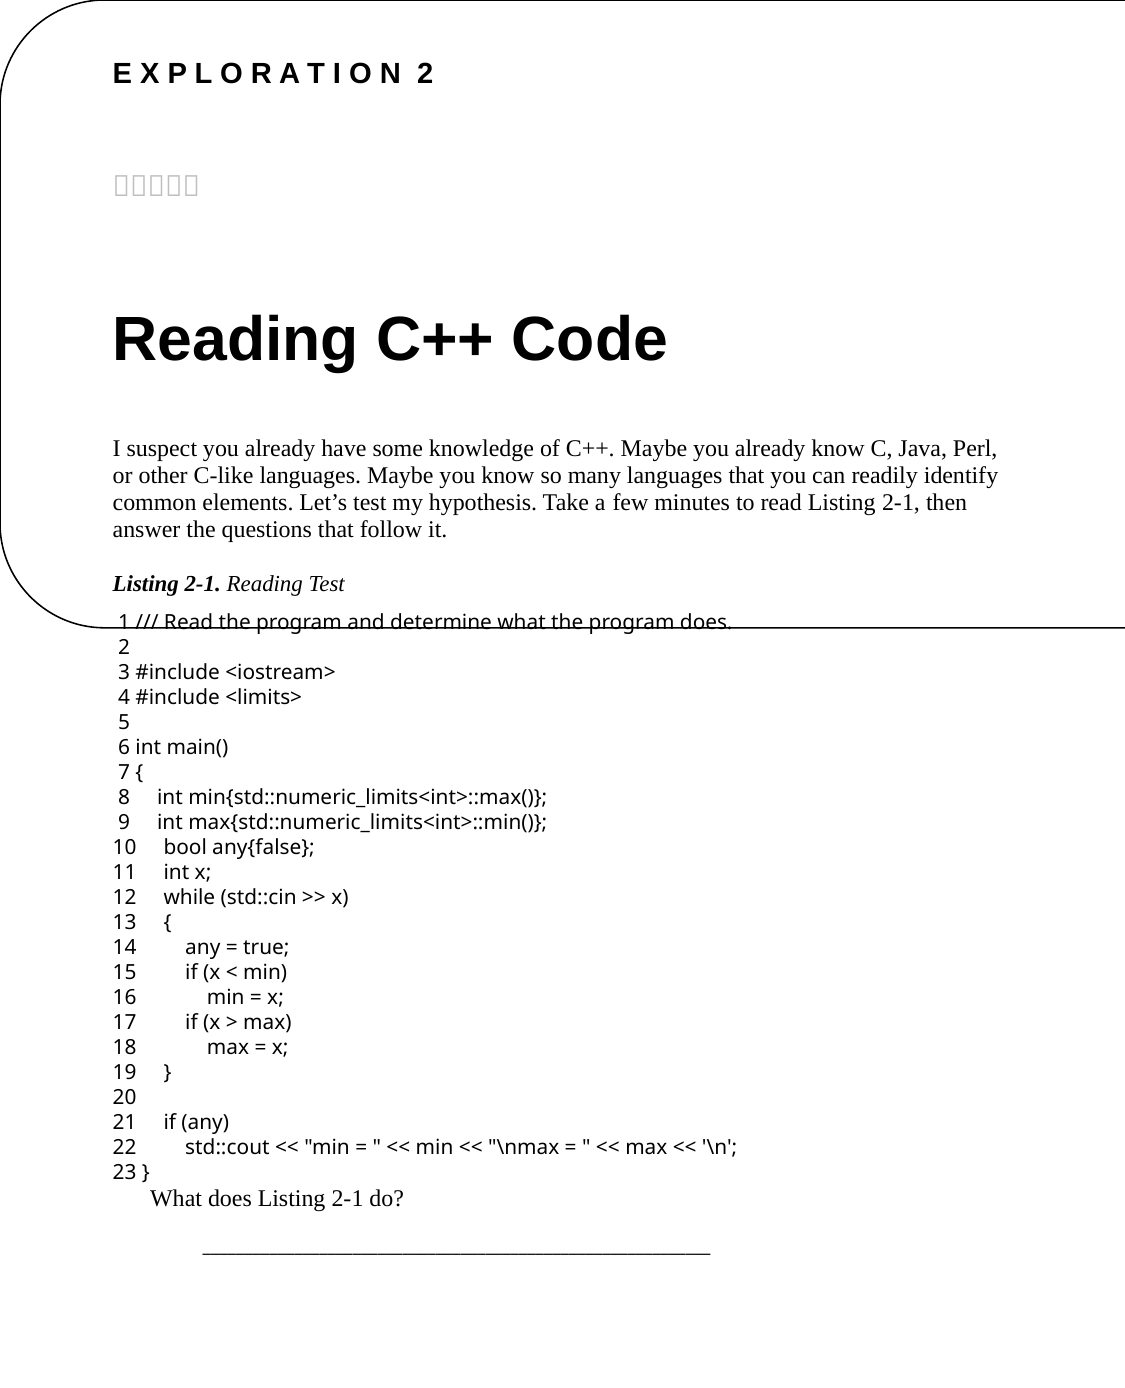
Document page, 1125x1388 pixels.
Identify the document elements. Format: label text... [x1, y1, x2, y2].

text 11 int x; [112, 860, 997, 885]
text Listing 2-1. Reading Test [112, 568, 1012, 597]
text I suspect you already have some knowledge of C++. Maybe you already know C, Java, Perl, or other C-like languages. Maybe you know so many languages that you can readily identify common elements. Let’s test my hypothesis. Take a few minutes to read Listing 2-1, then answer the questions that follow it. [112, 435, 1012, 543]
text 20 [112, 1085, 997, 1110]
text 7 { [112, 760, 997, 785]
text 3 #include <iostream> [112, 660, 997, 685]
text 8 int min{std::numeric_limits<int>::max()}; [112, 785, 997, 810]
text 2 [112, 635, 997, 660]
text 10 bool any{false}; [112, 835, 997, 860]
text [112, 629, 997, 635]
title Reading C++ Code [112, 302, 1012, 374]
text 15 if (x < min) [112, 960, 997, 985]
text 12 while (std::cin >> x) [112, 885, 997, 910]
text 16 min = x; [112, 985, 997, 1010]
text 1 /// Read the program and determine what the program does. [112, 610, 997, 627]
text 13 { [112, 910, 997, 935]
text 17 if (x > max) [112, 1010, 997, 1035]
text 18 max = x; [112, 1035, 997, 1060]
text 21 if (any) [112, 1110, 997, 1135]
list _____________________________________________________________ [202, 1233, 1012, 1258]
text 6 int main() [112, 735, 997, 760]
text 23 } [112, 1160, 997, 1185]
text 9 int max{std::numeric_limits<int>::min()}; [112, 810, 997, 835]
text 5 [112, 710, 997, 735]
text 14 any = true; [112, 935, 997, 960]
text 22 std::cout << "min = " << min << "\nmax = " << max << '\n'; [112, 1135, 997, 1160]
text What does Listing 2-1 do? [112, 1185, 1012, 1212]
text 19 } [112, 1060, 997, 1085]
text 4 #include <limits> [112, 685, 997, 710]
